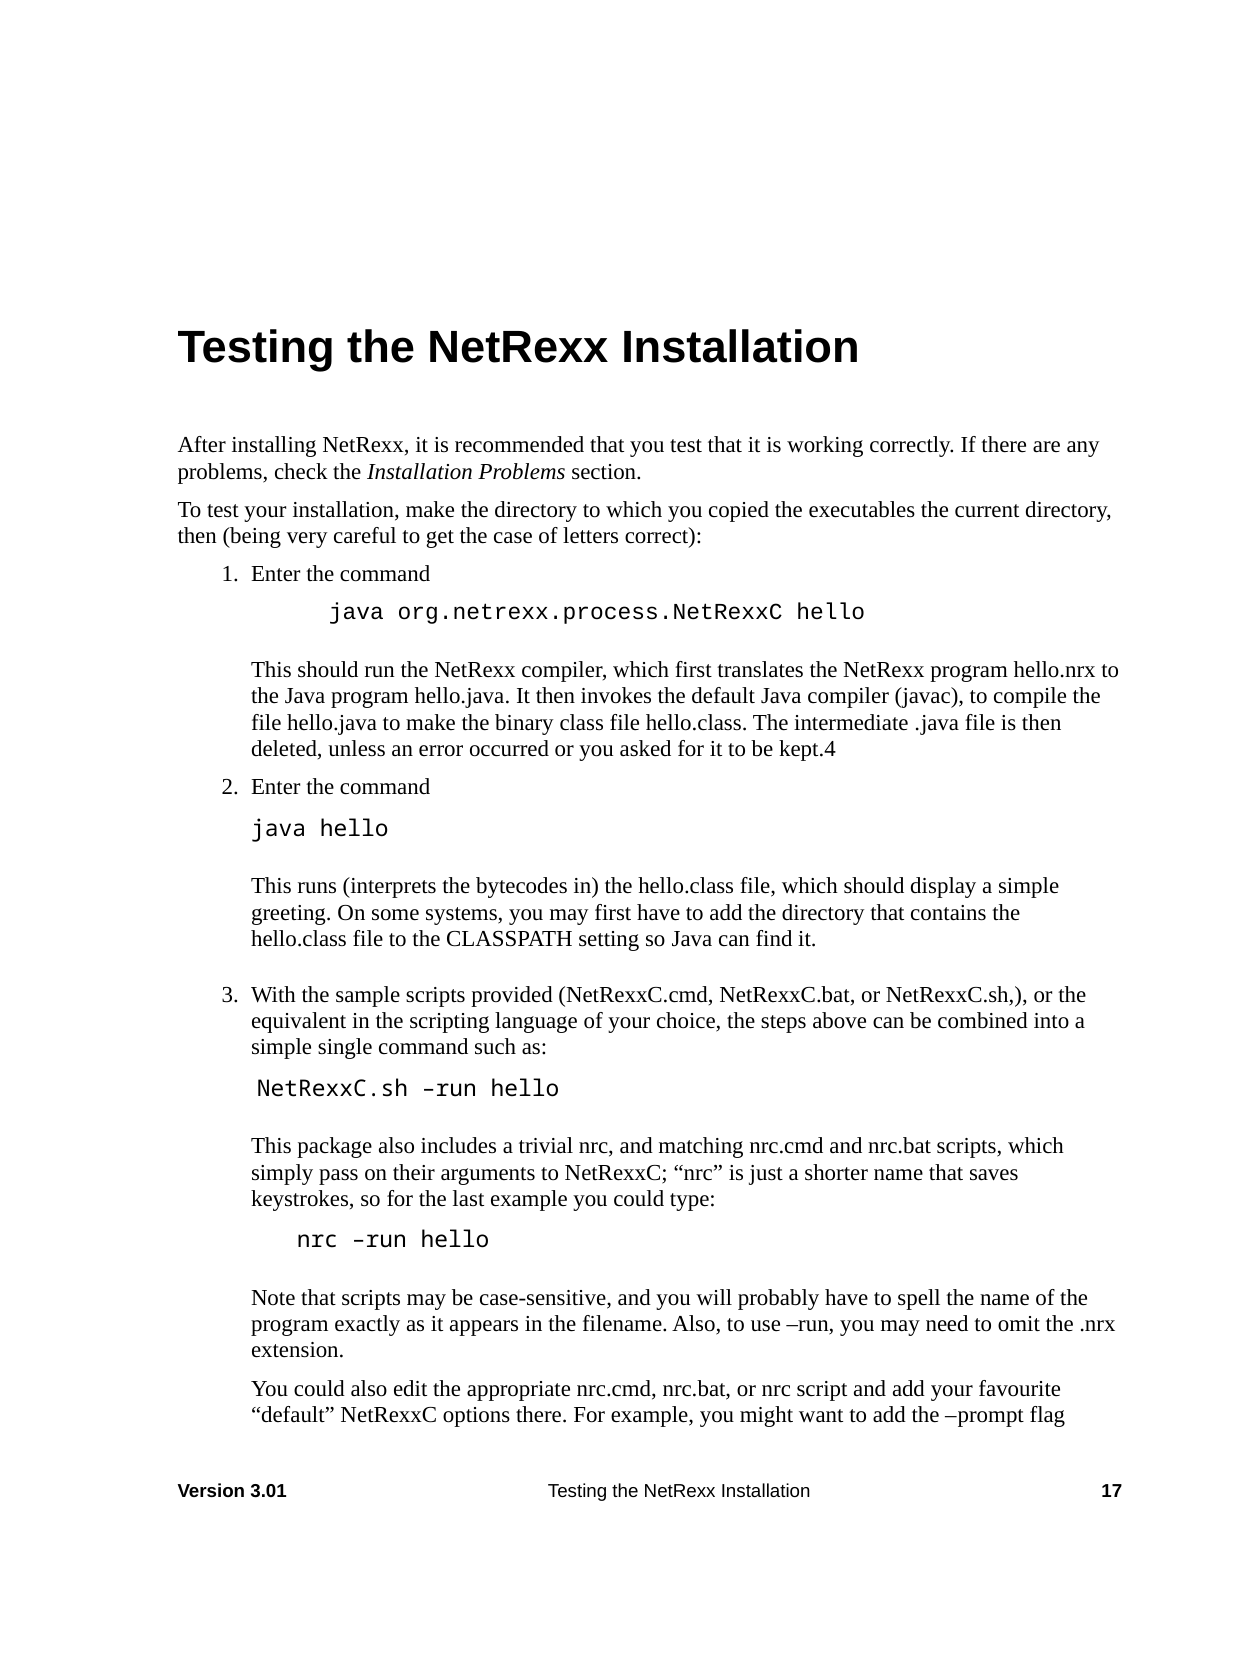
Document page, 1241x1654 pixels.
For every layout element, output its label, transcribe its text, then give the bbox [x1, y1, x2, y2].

list Note that scripts may be case-sensitive, and you will probably have to spell the name of the program exactly as it appears in the filename. Also, to use –run, you may need to omit the .nrx extension. [221, 1284, 1122, 1363]
list With the sample scripts provided (NetRexxC.cmd, NetRexxC.bat, or NetRexxC.sh,), or the equivalent in the scripting language of your choice, the steps above can be combined into a simple single command such as: [221, 981, 1122, 1060]
list You could also edit the appropriate nrc.cmd, nrc.bat, or nrc script and add your favourite “default” NetRexxC options there. For example, you might want to add the –prompt flag [221, 1375, 1122, 1427]
list Enter the command [221, 560, 1122, 587]
list NetRexxC.sh –run hello [221, 1072, 1122, 1103]
list This runs (interprets the bytecodes in) the hello.class file, which should display a simple greeting. On some systems, you may first have to add the directory that contains the hello.class file to the CLASSPATH setting so Java can find it. [221, 872, 1122, 951]
list This package also includes a trivial nrc, and matching nrc.cmd and nrc.bat scripts, which simply pass on their arguments to NetRexxC; “nrc” is just a shorter name that saves keystrokes, so for the last example you could type: [221, 1132, 1122, 1211]
list nrc –run hello [221, 1223, 1122, 1254]
subtitle Testing the NetRexx Installation [177, 320, 1122, 372]
text After installing NetRexx, it is recommended that you test that it is working correctly. If there are any problems, check the Installation Problems section. [177, 431, 1122, 484]
list java hello [221, 811, 1122, 843]
list Enter the command [221, 773, 1122, 800]
list java org.netrexx.process.NetRexxC hello [221, 598, 1122, 627]
text To test your installation, make the directory to which you copied the executables the current directory, then (being very careful to get the case of letters correct): [177, 496, 1122, 548]
list This should run the NetRexx compiler, which first translates the NetRexx program hello.nrx to the Java program hello.java. It then invokes the default Java compiler (javac), to compile the file hello.java to make the binary class file hello.class. The intermediate .java file is then deleted, unless an error occurred or you asked for it to be kept.4 [221, 656, 1122, 762]
